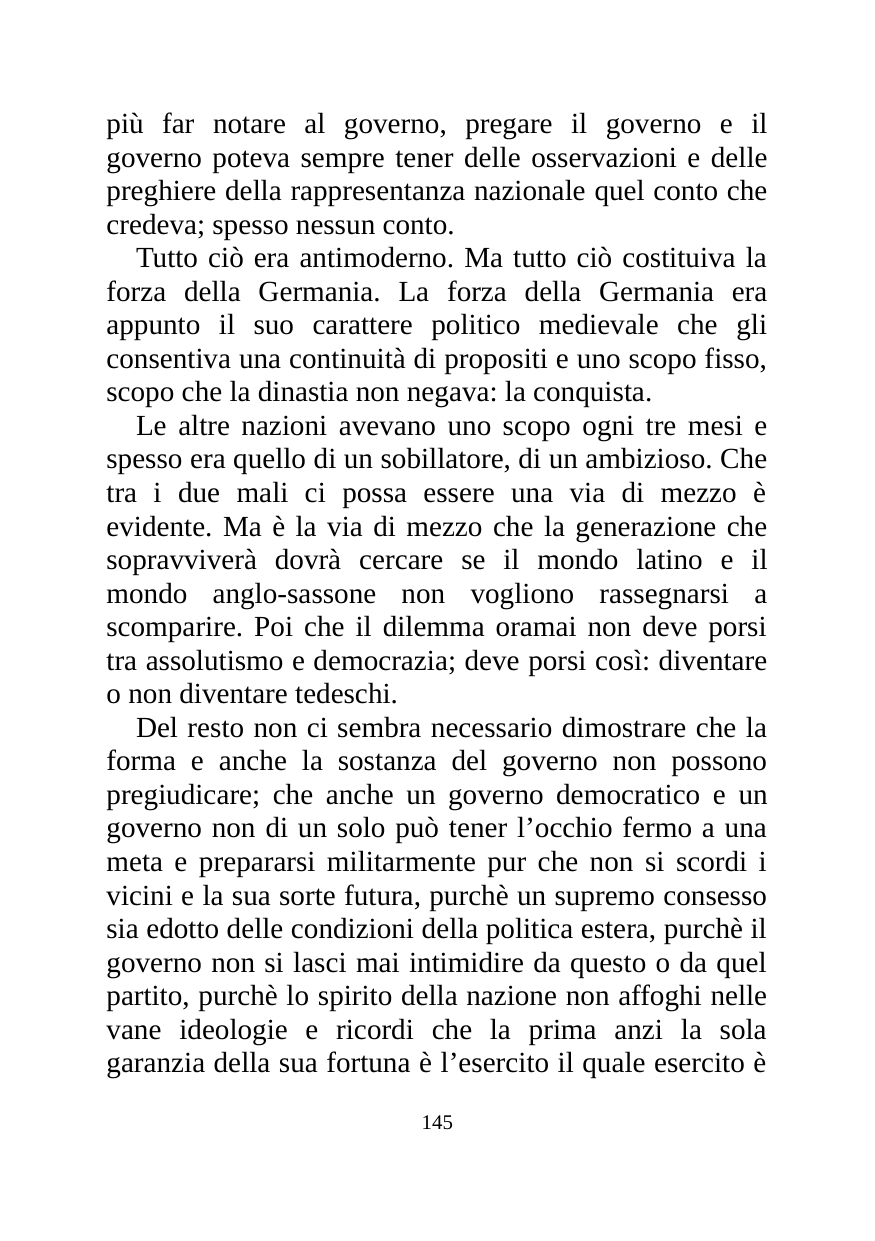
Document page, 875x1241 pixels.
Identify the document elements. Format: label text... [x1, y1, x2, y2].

text Le altre nazioni avevano uno scopo ogni tre mesi e spesso era quello di un sobillatore, di un ambizioso. Che tra i due mali ci possa essere una via di mezzo è evidente. Ma è la via di mezzo che la generazione che sopravviverà dovrà cercare se il mondo latino e il mondo anglo-sassone non vogliono rassegnarsi a scomparire. Poi che il dilemma oramai non deve porsi tra assolutismo e democrazia; deve porsi così: diventare o non diventare tedeschi. [106, 408, 768, 710]
text più far notare al governo, pregare il governo e il governo poteva sempre tener delle osservazioni e delle preghiere della rappresentanza nazionale quel conto che credeva; spesso nessun conto. [106, 106, 768, 240]
text Del resto non ci sembra necessario dimostrare che la forma e anche la sostanza del governo non possono pregiudicare; che anche un governo democratico e un governo non di un solo può tener l’occhio fermo a una meta e prepararsi militarmente pur che non si scordi i vicini e la sua sorte futura, purchè un supremo consesso sia edotto delle condizioni della politica estera, purchè il governo non si lasci mai intimidire da questo o da quel partito, purchè lo spirito della nazione non affoghi nelle vane ideologie e ricordi che la prima anzi la sola garanzia della sua fortuna è l’esercito il quale esercito è [106, 710, 768, 1079]
text Tutto ciò era antimoderno. Ma tutto ciò costituiva la forza della Germania. La forza della Germania era appunto il suo carattere politico medievale che gli consentiva una continuità di propositi e uno scopo fisso, scopo che la dinastia non negava: la conquista. [106, 240, 768, 408]
